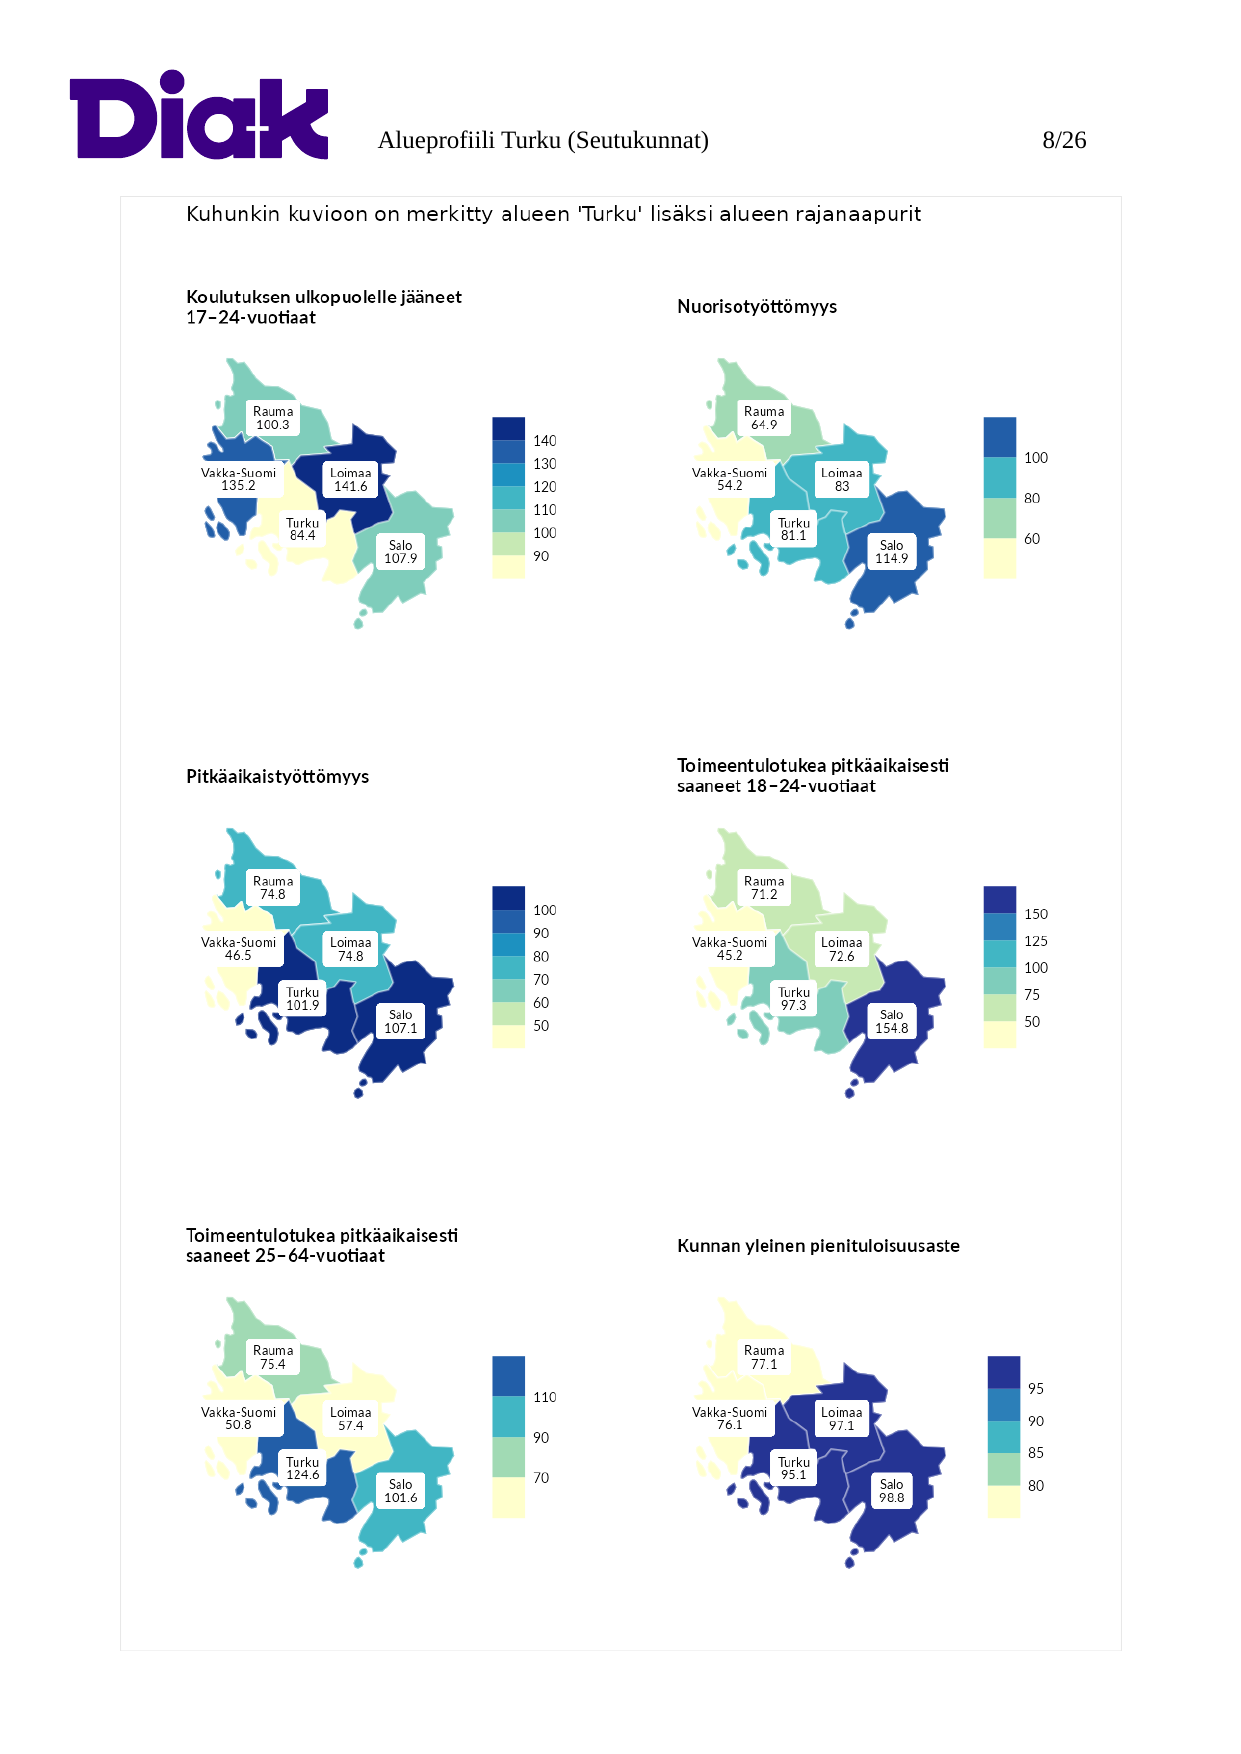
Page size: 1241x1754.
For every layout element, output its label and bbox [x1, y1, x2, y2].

picture [61, 196, 1179, 1651]
